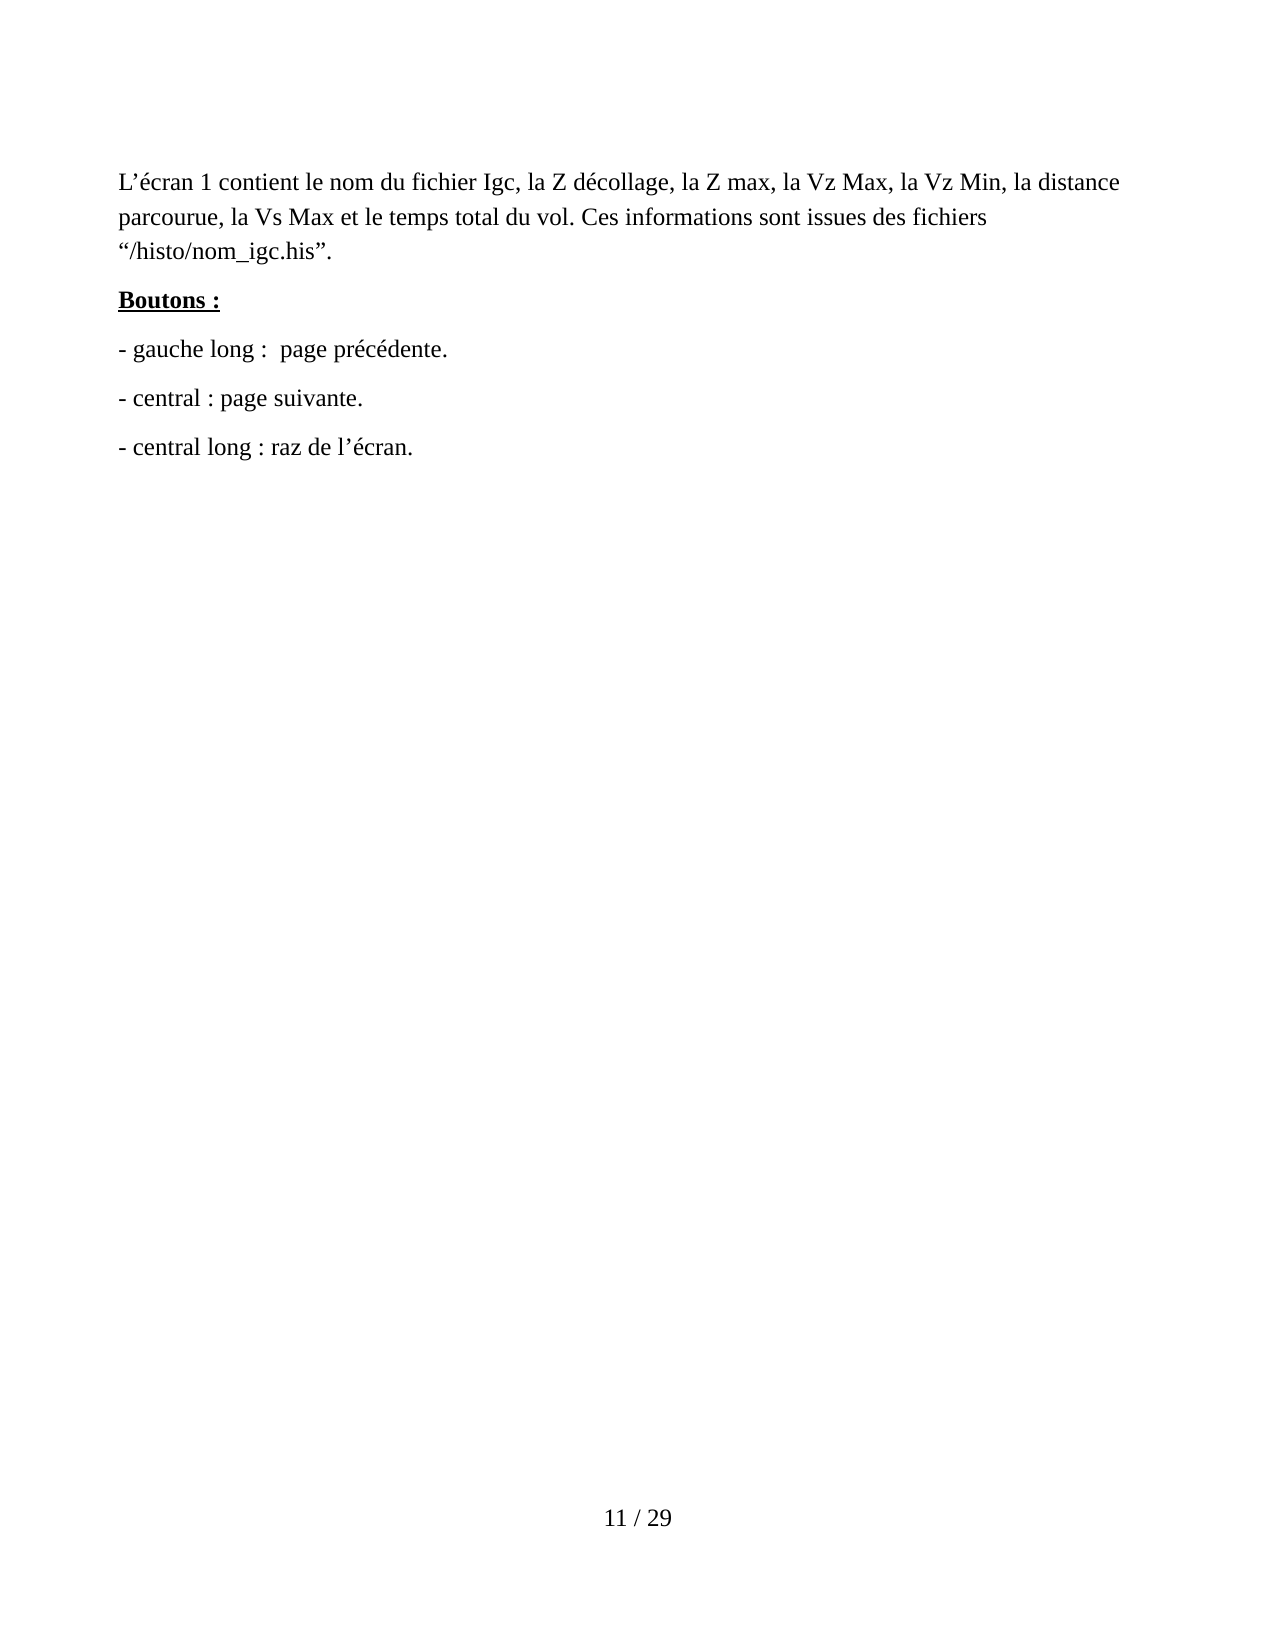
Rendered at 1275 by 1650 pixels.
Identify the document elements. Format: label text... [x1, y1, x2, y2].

text Boutons : [118, 285, 1157, 314]
text L’écran 1 contient le nom du fichier Igc, la Z décollage, la Z max, la Vz Max, la Vz Min, la distance parcourue, la Vs Max et le temps total du vol. Ces informations sont issues des fichiers “/histo/nom_igc.his”. [118, 167, 1157, 265]
text - gauche long : page précédente. [118, 334, 1157, 363]
text - central : page suivante. [118, 383, 1157, 412]
text - central long : raz de l’écran. [118, 432, 1157, 461]
